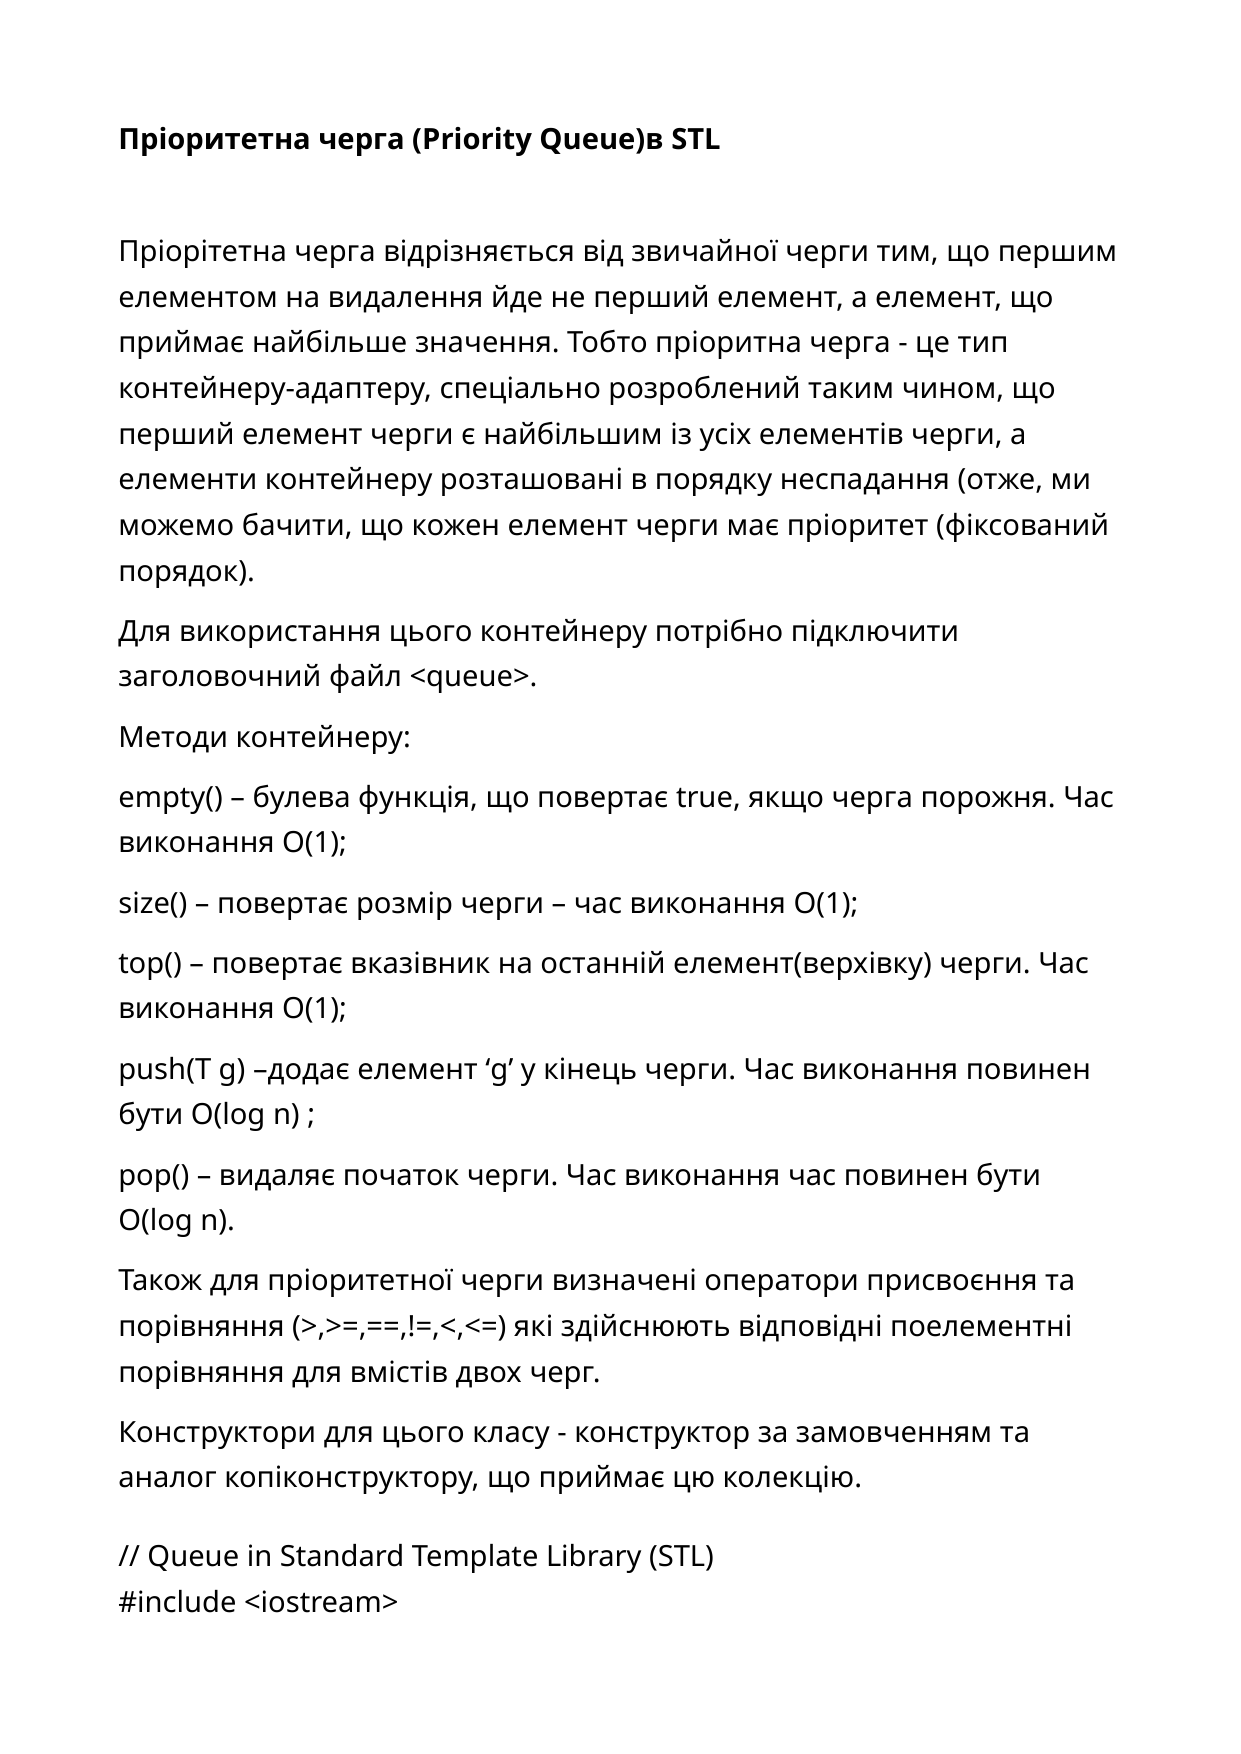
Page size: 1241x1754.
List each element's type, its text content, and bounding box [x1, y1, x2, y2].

text Для використання цього контейнеру потрібно підключити заголовочний файл <queue>. [118, 610, 1122, 695]
text Методи контейнеру: [118, 716, 1122, 756]
text Пріорітетна черга відрізняється від звичайної черги тим, що першим елементом на видалення йде не перший елемент, а елемент, що приймає найбільше значення. Тобто пріоритна черга - це тип контейнеру-адаптеру, спеціально розроблений таким чином, що перший елемент черги є найбільшим із усіх елементів черги, а елементи контейнеру розташовані в порядку неспадання (отже, ми можемо бачити, що кожен елемент черги має пріоритет (фіксований порядок). [118, 231, 1122, 589]
text push(T g) –додає елемент ‘g’ у кінець черги. Час виконання повинен бути O(log n) ; [118, 1048, 1122, 1133]
text Також для пріоритетної черги визначені оператори присвоєння та порівняння (>,>=,==,!=,<,<=) які здійснюють відповідні поелементні порівняння для вмістів двох черг. [118, 1260, 1122, 1391]
text // Queue in Standard Template Library (STL) [118, 1535, 1122, 1575]
text #include <iostream> [118, 1581, 1122, 1621]
text pop() – видаляє початок черги. Час виконання час повинен бути O(log n). [118, 1154, 1122, 1239]
text top() – повертає вказівник на останній елемент(верхівку) черги. Час виконання O(1); [118, 942, 1122, 1027]
text size() – повертає розмір черги – час виконання O(1); [118, 882, 1122, 922]
text empty() – булева функція, що повертає true, якщо черга порожня. Час виконання O(1); [118, 776, 1122, 861]
text Конструктори для цього класу - конструктор за замовченням та аналог копіконструктору, що приймає цю колекцію. [118, 1411, 1122, 1496]
subtitle Пріоритетна черга (Priority Queue)в STL [118, 118, 1122, 158]
